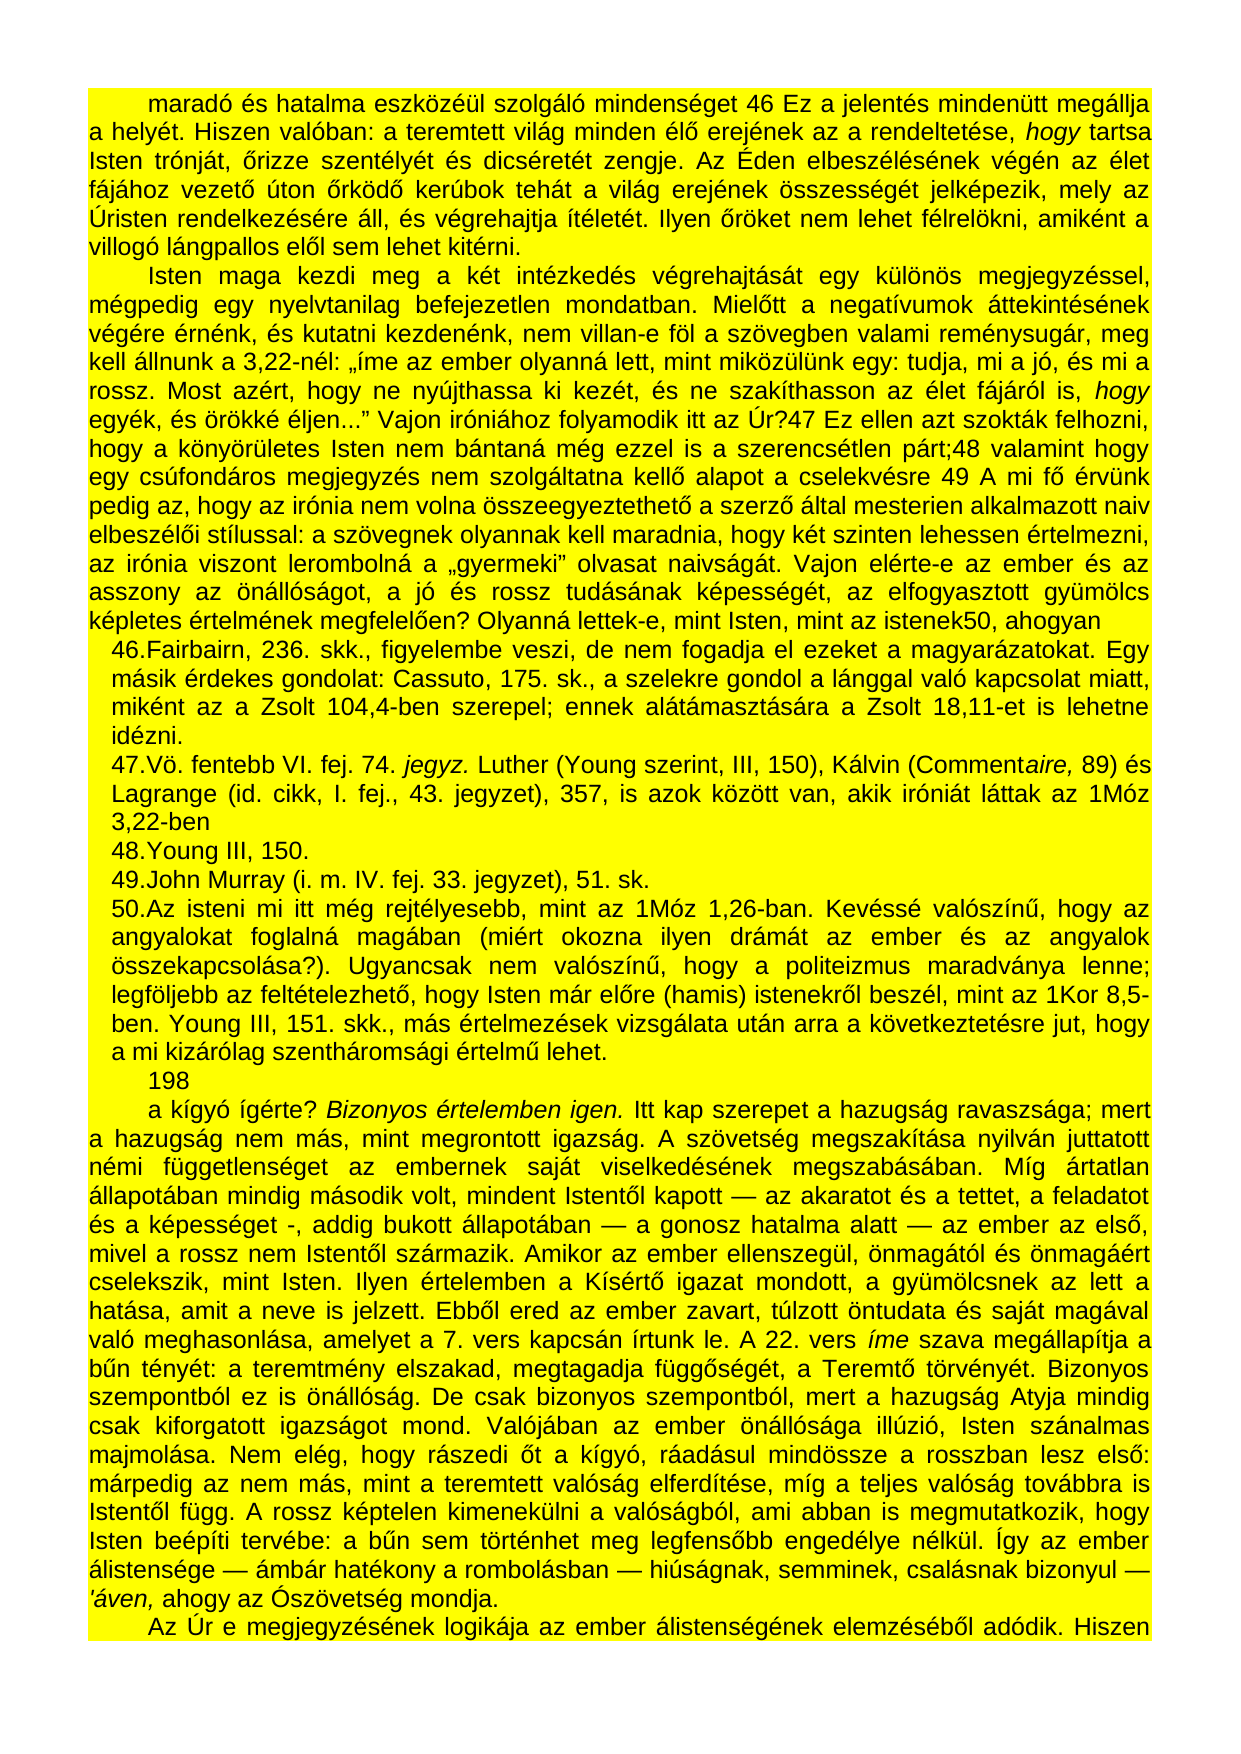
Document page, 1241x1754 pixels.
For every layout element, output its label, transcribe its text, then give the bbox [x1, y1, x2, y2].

text 198 [88, 1066, 1152, 1095]
list Fairbairn, 236. skk., figyelembe veszi, de nem fogadja el ezeket a magyarázatokat. Egy másik érdekes gondolat: Cassuto, 175. sk., a szelekre gondol a lánggal való kapcsolat miatt, miként az a Zsolt 104,4-ben szerepel; ennek alátámasztására a Zsolt 18,11-et is lehetne idézni. [88, 635, 1152, 750]
text a kígyó ígérte? Bizonyos értelemben igen. Itt kap szerepet a hazugság ravaszsága; mert a hazugság nem más, mint megrontott igazság. A szövetség megszakítása nyilván juttatott némi függetlenséget az embernek saját viselkedésének megszabásában. Míg ártatlan állapotában mindig második volt, mindent Istentől kapott ― az akaratot és a tettet, a feladatot és a képességet -, addig bukott állapotában ― a gonosz hatalma alatt ― az ember az első, mivel a rossz nem Istentől származik. Amikor az ember ellenszegül, önmagától és önmagáért cselekszik, mint Isten. Ilyen értelemben a Kísértő igazat mondott, a gyümölcsnek az lett a hatása, amit a neve is jelzett. Ebből ered az ember zavart, túlzott öntudata és saját magával való meghasonlása, amelyet a 7. vers kapcsán írtunk le. A 22. vers íme szava megállapítja a bűn tényét: a teremtmény elszakad, megtagadja függőségét, a Teremtő törvényét. Bizonyos szempontból ez is önállóság. De csak bizonyos szempontból, mert a hazugság Atyja mindig csak kiforgatott igazságot mond. Valójában az ember önállósága illúzió, Isten szánalmas majmolása. Nem elég, hogy rászedi őt a kígyó, ráadásul mindössze a rosszban lesz első: márpedig az nem más, mint a teremtett valóság elferdítése, míg a teljes valóság továbbra is Istentől függ. A rossz képtelen kimenekülni a valóságból, ami abban is megmutatkozik, hogy Isten beépíti tervébe: a bűn sem történhet meg legfensőbb engedélye nélkül. Így az ember álistensége ― ámbár hatékony a rombolásban ― hiúságnak, semminek, csalásnak bizonyul ― 'áven, ahogy az Ószövetség mondja. [88, 1095, 1152, 1612]
list John Murray (i. m. IV. fej. 33. jegyzet), 51. sk. [88, 865, 1152, 893]
text maradó és hatalma eszközéül szolgáló mindenséget 46 Ez a jelentés mindenütt megállja a helyét. Hiszen valóban: a teremtett világ minden élő erejének az a rendeltetése, hogy tartsa Isten trónját, őrizze szentélyét és dicséretét zengje. Az Éden elbeszélésének végén az élet fájához vezető úton őrködő kerúbok tehát a világ erejének összességét jelképezik, mely az Úristen rendelkezésére áll, és végrehajtja ítéletét. Ilyen őröket nem lehet félrelökni, amiként a villogó lángpallos elől sem lehet kitérni. [88, 88, 1152, 261]
list Young III, 150. [88, 836, 1152, 865]
text Isten maga kezdi meg a két intézkedés végrehajtását egy különös megjegyzéssel, mégpedig egy nyelvtanilag befejezetlen mondatban. Mielőtt a negatívumok áttekintésének végére érnénk, és kutatni kezdenénk, nem villan-e föl a szövegben valami reménysugár, meg kell állnunk a 3,22-nél: „íme az ember olyanná lett, mint miközülünk egy: tudja, mi a jó, és mi a rossz. Most azért, hogy ne nyújthassa ki kezét, és ne szakíthasson az élet fájáról is, hogy egyék, és örökké éljen...” Vajon iróniához folyamodik itt az Úr?47 Ez ellen azt szokták felhozni, hogy a könyörületes Isten nem bántaná még ezzel is a szerencsétlen párt;48 valamint hogy egy csúfondáros megjegyzés nem szolgáltatna kellő alapot a cselekvésre 49 A mi fő érvünk pedig az, hogy az irónia nem volna összeegyeztethető a szerző által mesterien alkalmazott naiv elbeszélői stílussal: a szövegnek olyannak kell maradnia, hogy két szinten lehessen értelmezni, az irónia viszont lerombolná a „gyermeki” olvasat naivságát. Vajon elérte-e az ember és az asszony az önállóságot, a jó és rossz tudásának képességét, az elfogyasztott gyümölcs képletes értelmének megfelelően? Olyanná lettek-e, mint Isten, mint az istenek50, ahogyan [88, 261, 1152, 635]
text Az Úr e megjegyzésének logikája az ember álistenségének elemzéséből adódik. Hiszen [88, 1612, 1152, 1641]
list Vö. fentebb VI. fej. 74. jegyz. Luther (Young szerint, III, 150), Kálvin (Commentaire, 89) és Lagrange (id. cikk, I. fej., 43. jegyzet), 357, is azok között van, akik iróniát láttak az 1Móz 3,22-ben [88, 750, 1152, 836]
list Az isteni mi itt még rejtélyesebb, mint az 1Móz 1,26-ban. Kevéssé valószínű, hogy az angyalokat foglalná magában (miért okozna ilyen drámát az ember és az angyalok összekapcsolása?). Ugyancsak nem valószínű, hogy a politeizmus maradványa lenne; legföljebb az feltételezhető, hogy Isten már előre (hamis) istenekről beszél, mint az 1Kor 8,5-ben. Young III, 151. skk., más értelmezések vizsgálata után arra a következtetésre jut, hogy a mi kizárólag szentháromsági értelmű lehet. [88, 893, 1152, 1066]
